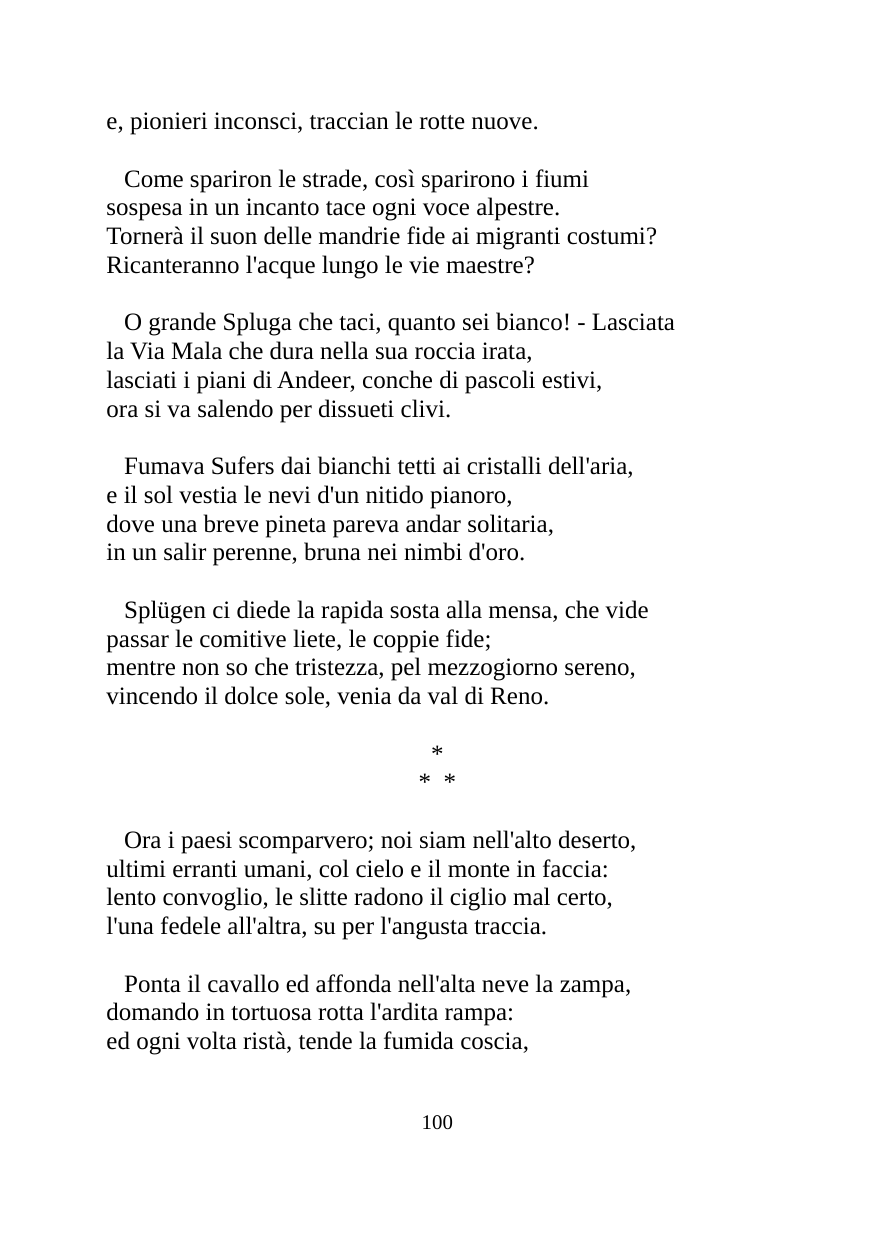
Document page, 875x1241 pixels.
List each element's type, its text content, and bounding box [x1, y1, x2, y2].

text domando in tortuosa rotta l'ardita rampa: [106, 997, 768, 1026]
text e, pionieri inconsci, traccian le rotte nuove. [106, 106, 768, 135]
text l'una fedele all'altra, su per l'angusta traccia. [106, 911, 768, 940]
text ultimi erranti umani, col cielo e il monte in faccia: [106, 854, 768, 882]
text mentre non so che tristezza, pel mezzogiorno sereno, [106, 652, 768, 681]
text passar le comitive liete, le coppie fide; [106, 624, 768, 652]
text Ora i paesi scomparvero; noi siam nell'alto deserto, [106, 825, 768, 854]
text dove una breve pineta pareva andar solitaria, [106, 509, 768, 537]
text ora si va salendo per dissueti clivi. [106, 394, 768, 422]
text lasciati i piani di Andeer, conche di pascoli estivi, [106, 365, 768, 394]
text * * [106, 767, 768, 796]
text in un salir perenne, bruna nei nimbi d'oro. [106, 537, 768, 566]
text Fumava Sufers dai bianchi tetti ai cristalli dell'aria, [106, 451, 768, 480]
text Splügen ci diede la rapida sosta alla mensa, che vide [106, 595, 768, 624]
text sospesa in un incanto tace ogni voce alpestre. [106, 192, 768, 221]
text la Via Mala che dura nella sua roccia irata, [106, 336, 768, 365]
text Tornerà il suon delle mandrie fide ai migranti costumi? [106, 221, 768, 250]
text O grande Spluga che taci, quanto sei bianco! - Lasciata [106, 307, 768, 336]
text vincendo il dolce sole, venia da val di Reno. [106, 681, 768, 710]
text * [106, 739, 768, 767]
text Ponta il cavallo ed affonda nell'alta neve la zampa, [106, 969, 768, 997]
text lento convoglio, le slitte radono il ciglio mal certo, [106, 882, 768, 911]
text ed ogni volta ristà, tende la fumida coscia, [106, 1026, 768, 1055]
text e il sol vestia le nevi d'un nitido pianoro, [106, 480, 768, 509]
text Ricanteranno l'acque lungo le vie maestre? [106, 250, 768, 279]
text Come spariron le strade, così sparirono i fiumi [106, 164, 768, 192]
